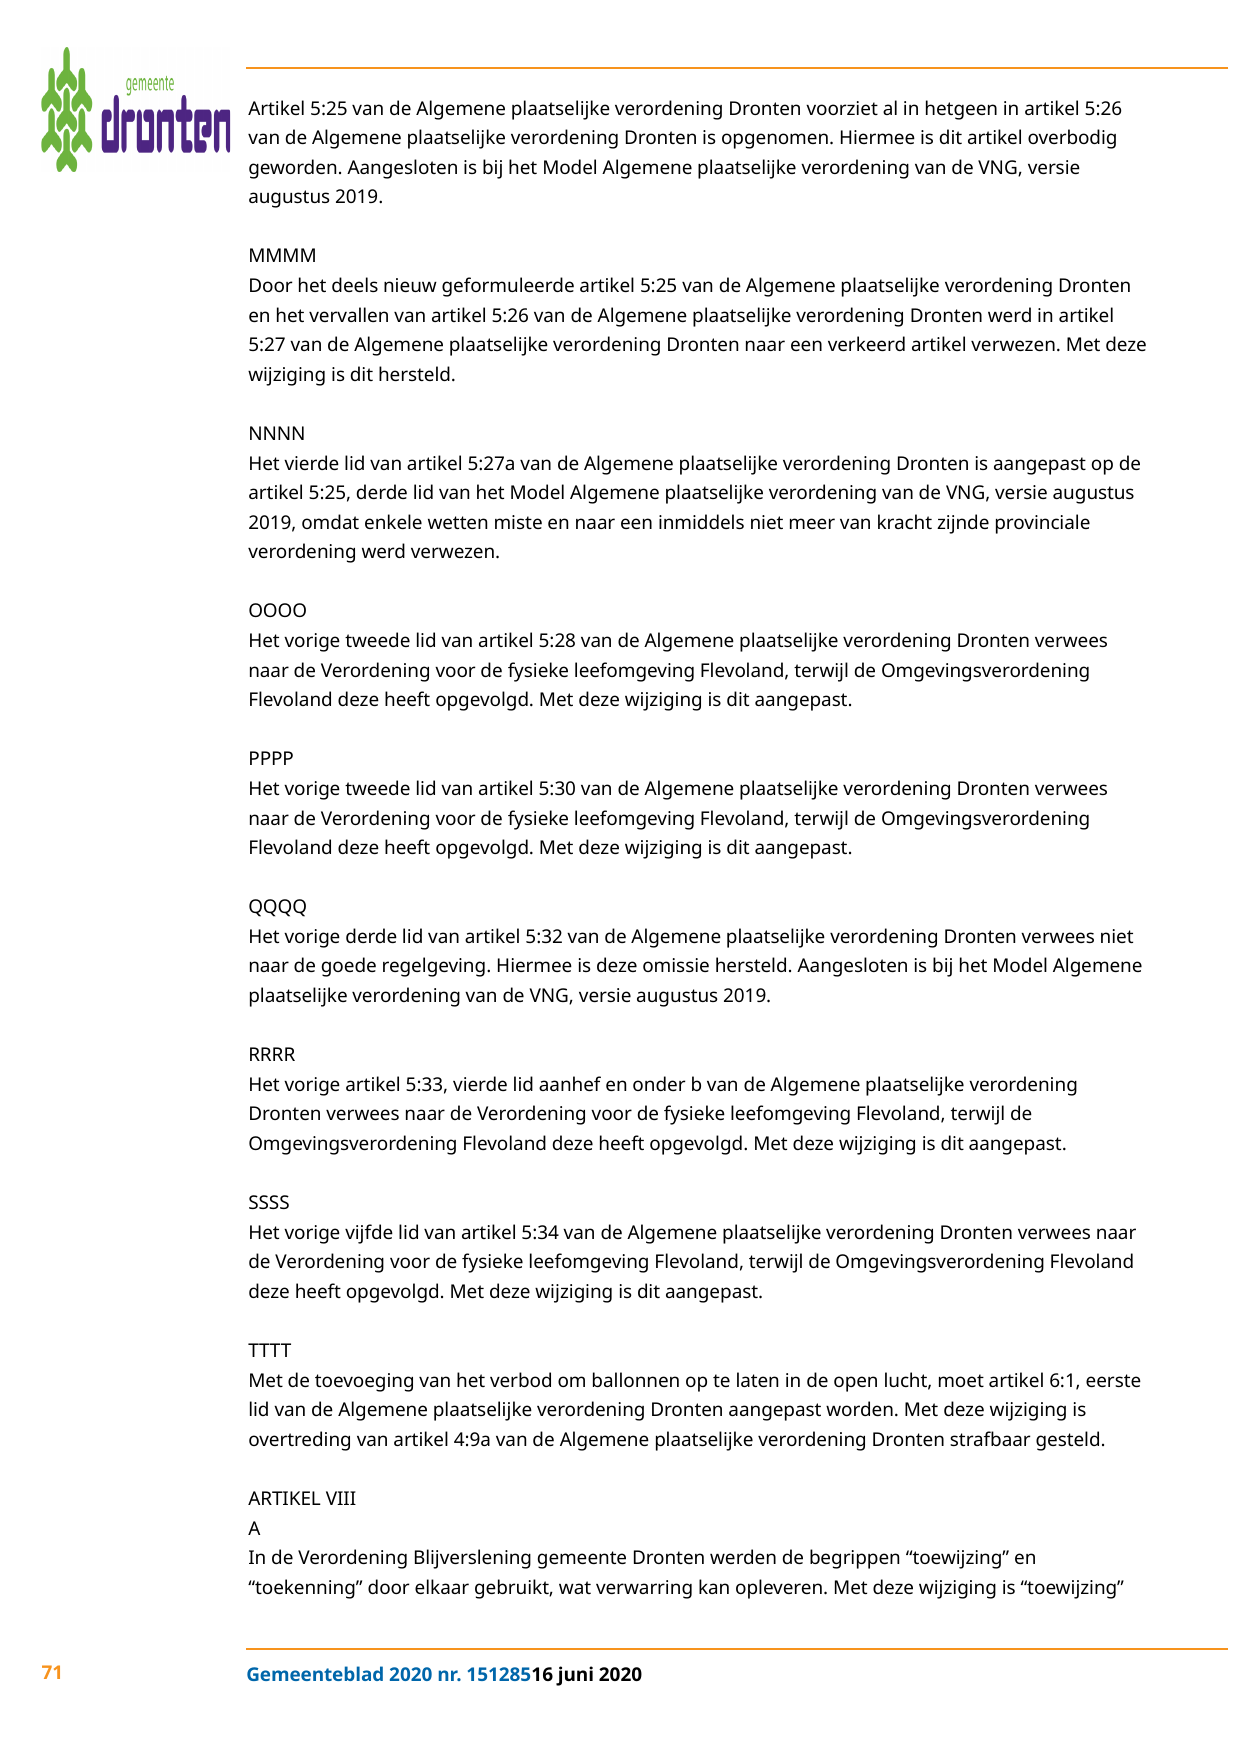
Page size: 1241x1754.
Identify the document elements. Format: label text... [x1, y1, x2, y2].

text NNNN [248, 420, 1152, 446]
text OOOO [248, 598, 1152, 623]
text Het vorige artikel 5:33, vierde lid aanhef en onder b van de Algemene plaatselijke verordening Dronten verwees naar de Verordening voor de fysieke leefomgeving Flevoland, terwijl de Omgevingsverordening Flevoland deze heeft opgevolgd. Met deze wijziging is dit aangepast. [248, 1071, 1152, 1156]
text MMMM [248, 243, 1152, 268]
text In de Verordening Blijverslening gemeente Dronten werden de begrippen “toewijzing” en “toekenning” door elkaar gebruikt, wat verwarring kan opleveren. Met deze wijziging is “toewijzing” [248, 1544, 1152, 1600]
text A [248, 1515, 1152, 1541]
text Artikel 5:25 van de Algemene plaatselijke verordening Dronten voorziet al in hetgeen in artikel 5:26 van de Algemene plaatselijke verordening Dronten is opgenomen. Hiermee is dit artikel overbodig geworden. Aangesloten is bij het Model Algemene plaatselijke verordening van de VNG, versie augustus 2019. [248, 95, 1152, 209]
text Het vorige derde lid van artikel 5:32 van de Algemene plaatselijke verordening Dronten verwees niet naar de goede regelgeving. Hiermee is deze omissie hersteld. Aangesloten is bij het Model Algemene plaatselijke verordening van de VNG, versie augustus 2019. [248, 923, 1152, 1008]
text Door het deels nieuw geformuleerde artikel 5:25 van de Algemene plaatselijke verordening Dronten en het vervallen van artikel 5:26 van de Algemene plaatselijke verordening Dronten werd in artikel 5:27 van de Algemene plaatselijke verordening Dronten naar een verkeerd artikel verwezen. Met deze wijziging is dit hersteld. [248, 272, 1152, 387]
text Het vierde lid van artikel 5:27a van de Algemene plaatselijke verordening Dronten is aangepast op de artikel 5:25, derde lid van het Model Algemene plaatselijke verordening van de VNG, versie augustus 2019, omdat enkele wetten miste en naar een inmiddels niet meer van kracht zijnde provinciale verordening werd verwezen. [248, 450, 1152, 564]
text Met de toevoeging van het verbod om ballonnen op te laten in de open lucht, moet artikel 6:1, eerste lid van de Algemene plaatselijke verordening Dronten aangepast worden. Met deze wijziging is overtreding van artikel 4:9a van de Algemene plaatselijke verordening Dronten strafbaar gesteld. [248, 1367, 1152, 1452]
text PPPP [248, 746, 1152, 771]
picture [41, 47, 231, 172]
text TTTT [248, 1337, 1152, 1363]
text ARTIKEL VIII [248, 1485, 1152, 1511]
text RRRR [248, 1041, 1152, 1067]
text Het vorige tweede lid van artikel 5:28 van de Algemene plaatselijke verordening Dronten verwees naar de Verordening voor de fysieke leefomgeving Flevoland, terwijl de Omgevingsverordening Flevoland deze heeft opgevolgd. Met deze wijziging is dit aangepast. [248, 627, 1152, 712]
text QQQQ [248, 893, 1152, 919]
text Het vorige tweede lid van artikel 5:30 van de Algemene plaatselijke verordening Dronten verwees naar de Verordening voor de fysieke leefomgeving Flevoland, terwijl de Omgevingsverordening Flevoland deze heeft opgevolgd. Met deze wijziging is dit aangepast. [248, 775, 1152, 860]
text SSSS [248, 1189, 1152, 1215]
text Het vorige vijfde lid van artikel 5:34 van de Algemene plaatselijke verordening Dronten verwees naar de Verordening voor de fysieke leefomgeving Flevoland, terwijl de Omgevingsverordening Flevoland deze heeft opgevolgd. Met deze wijziging is dit aangepast. [248, 1219, 1152, 1304]
